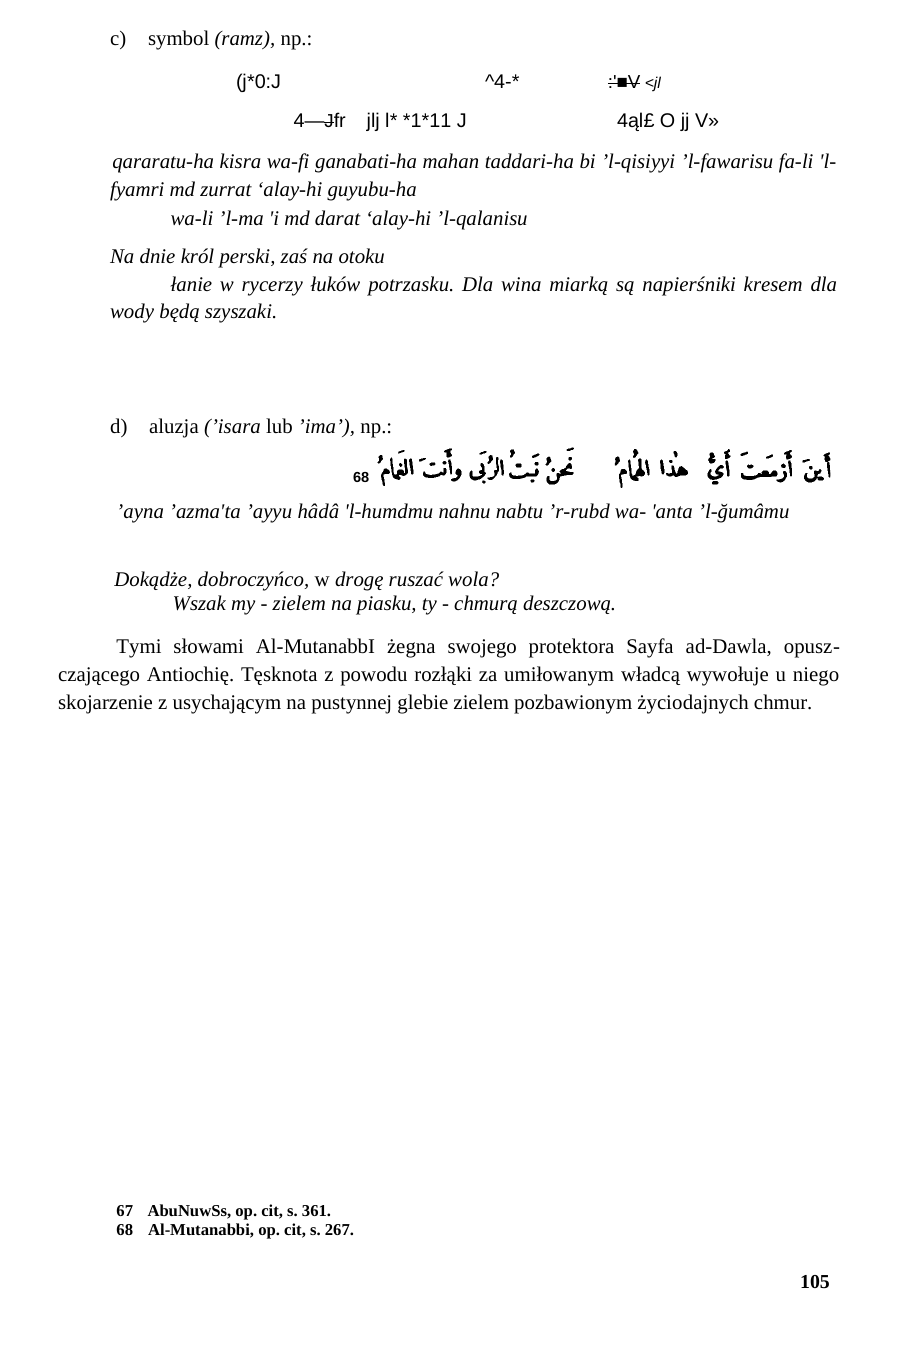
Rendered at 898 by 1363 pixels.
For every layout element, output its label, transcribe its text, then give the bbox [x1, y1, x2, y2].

picture [614, 449, 831, 488]
text wa-li ’l-ma 'i md darat ‘alay-hi ’l-qalanisu [170, 205, 840, 229]
list symbol (ramz), np.: [58, 26, 840, 49]
text ’ayna ’azma'ta ’ayyu hâdâ 'l-humdmu nahnu nabtu ’r-rubd wa- 'anta ’l-ğumâmu [116, 498, 840, 523]
list Al-Mutanabbi, op. cit, s. 267. [58, 1220, 840, 1239]
text Na dnie król perski, zaś na otoku [58, 244, 840, 268]
text łanie w rycerzy łuków potrzasku. Dla wina miarką są napierśniki kresem dla wody będą szyszaki. [110, 272, 840, 323]
picture [374, 445, 577, 489]
list aluzja (’isara lub ’ima’), np.: [58, 414, 840, 438]
text 68 [353, 469, 373, 486]
text Dokądże, dobroczyńco, w drogę ruszać wola? [58, 566, 840, 591]
list AbuNuwSs, op. cit, s. 361. [58, 1201, 840, 1220]
text (j*0:J ^4-* :'■V <jl [58, 70, 840, 93]
text Tymi słowami Al-MutanabbI żegna swojego protektora Sayfa ad-Dawla, opusz­czającego Antiochię. Tęsknota z powodu rozłąki za umiłowanym władcą wywołuje u niego skojarzenie z usychającym na pustynnej glebie zielem pozbawionym życio­dajnych chmur. [58, 634, 840, 714]
text 4—Jfr jlj l* *1*11 J 4ąl£ O jj V» [293, 109, 840, 132]
text qararatu-ha kisra wa-fi ganabati-ha mahan taddari-ha bi ’l-qisiyyi ’l-fawarisu fa-li 'l-fyamri md zurrat ‘alay-hi guyubu-ha [110, 149, 840, 201]
text Wszak my - zielem na piasku, ty - chmurą deszczową. [172, 591, 840, 614]
text 105 [800, 1270, 835, 1293]
